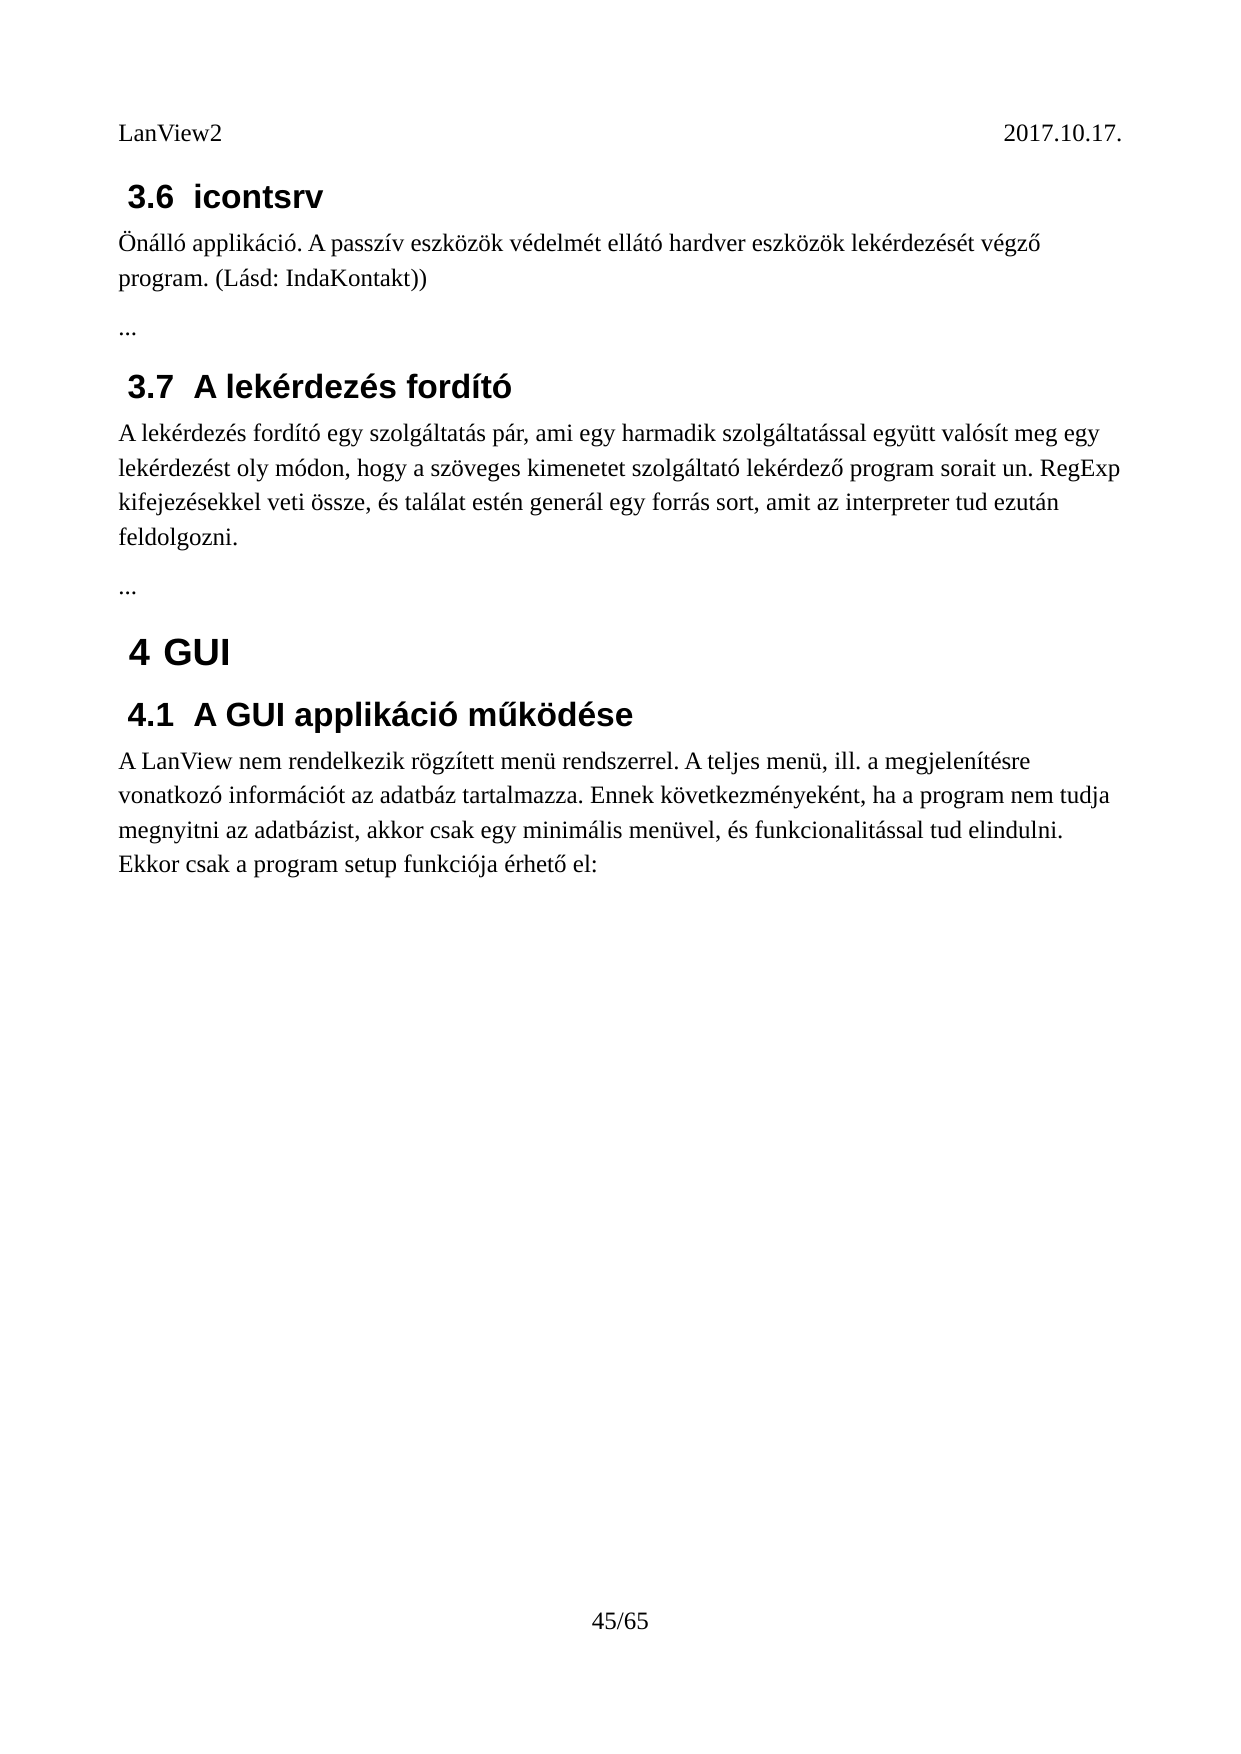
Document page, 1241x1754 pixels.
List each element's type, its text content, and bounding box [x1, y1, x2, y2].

text ... [118, 571, 1122, 599]
text A lekérdezés fordító egy szolgáltatás pár, ami egy harmadik szolgáltatással együtt valósít meg egy lekérdezést oly módon, hogy a szöveges kimenetet szolgáltató lekérdező program sorait un. RegExp kifejezésekkel veti össze, és találat estén generál egy forrás sort, amit az interpreter tud ezután feldolgozni. [118, 418, 1122, 550]
subtitle GUI [118, 630, 1122, 674]
text A LanView nem rendelkezik rögzített menü rendszerrel. A teljes menü, ill. a megjelenítésre vonatkozó információt az adatbáz tartalmazza. Ennek következményeként, ha a program nem tudja megnyitni az adatbázist, akkor csak egy minimális menüvel, és funkcionalitással tud elindulni. Ekkor csak a program setup funkciója érhető el: [118, 746, 1122, 878]
subtitle icontsrv [118, 177, 1122, 216]
text Önálló applikáció. A passzív eszközök védelmét ellátó hardver eszközök lekérdezését végző program. (Lásd: IndaKontakt)) [118, 228, 1122, 291]
text ... [118, 312, 1122, 341]
subtitle A GUI applikáció működése [118, 695, 1122, 733]
subtitle A lekérdezés fordító [118, 367, 1122, 406]
